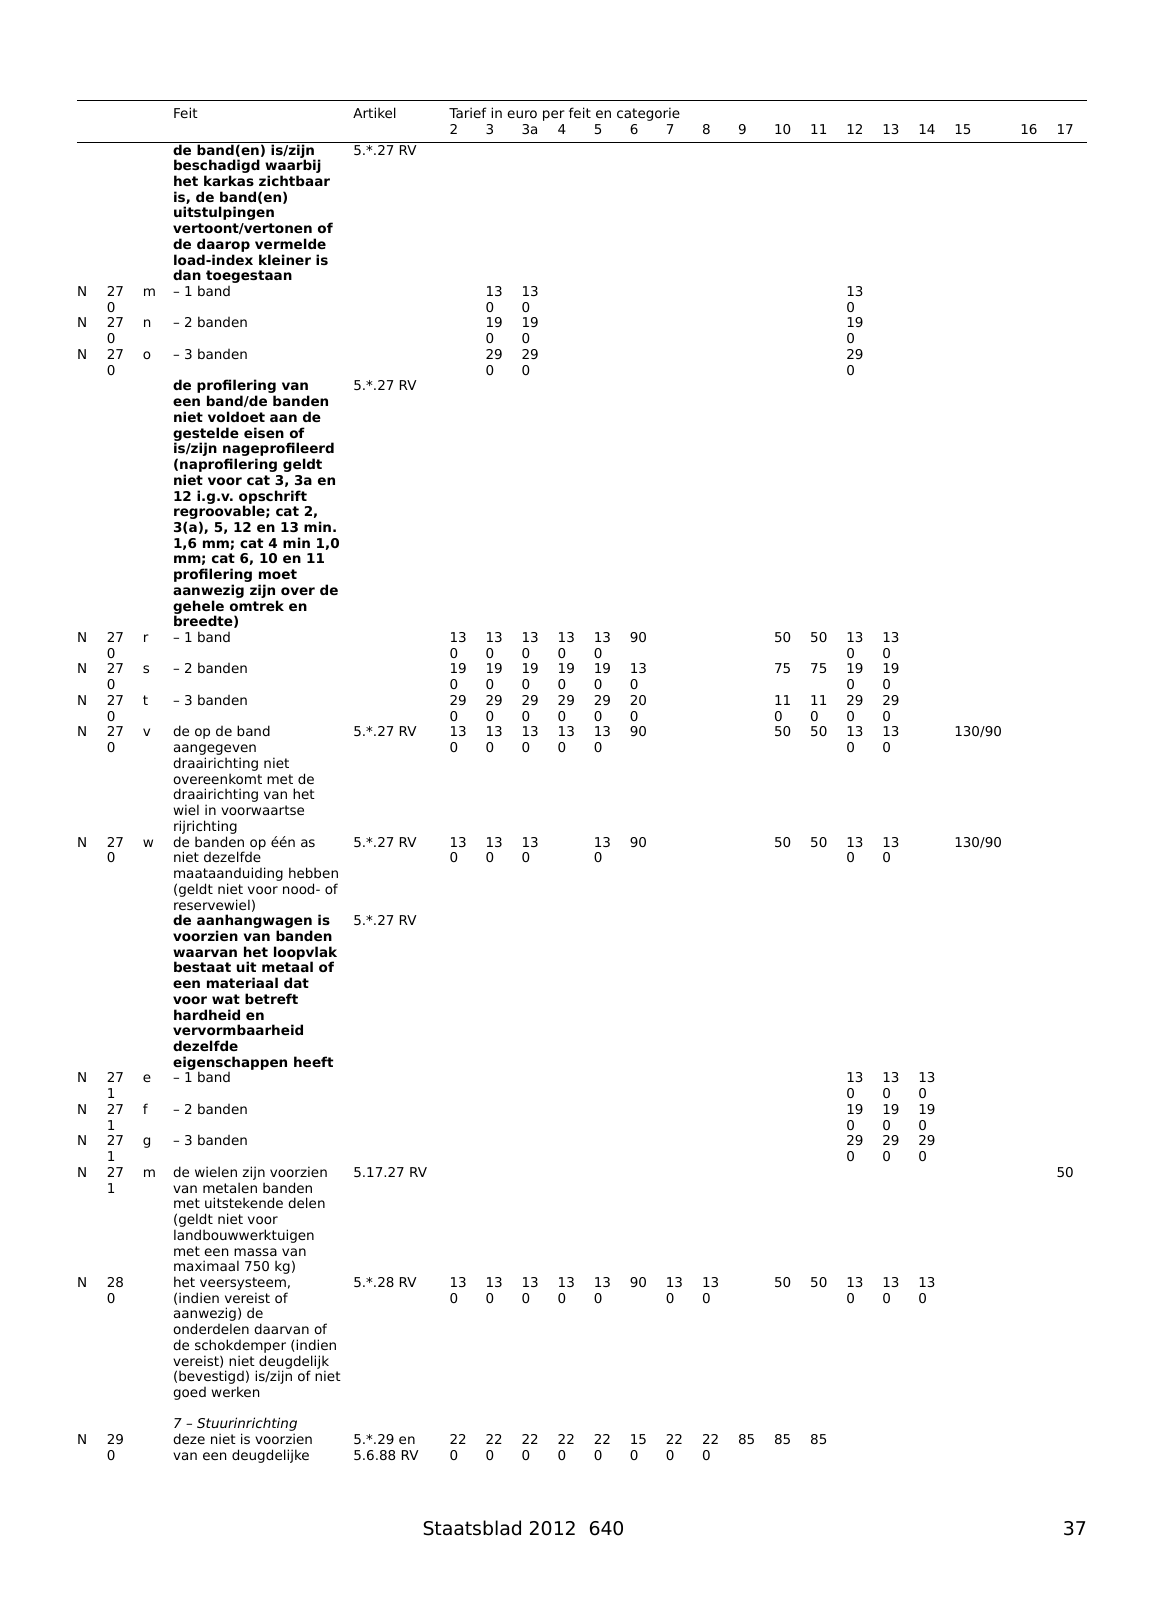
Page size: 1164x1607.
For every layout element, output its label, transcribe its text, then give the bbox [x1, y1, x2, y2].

table_cell 130 [552, 724, 588, 834]
table_cell [347, 284, 443, 315]
table_cell 5.*.27 RV [347, 143, 443, 284]
table_cell – 2 banden [167, 315, 347, 347]
table_cell 75 [804, 661, 840, 693]
table_cell [480, 1102, 516, 1133]
table_cell 5.17.27 RV [347, 1165, 443, 1275]
table_cell [804, 378, 840, 630]
table_cell 75 [768, 661, 804, 693]
table_cell [732, 378, 768, 630]
table_cell [948, 1432, 1014, 1463]
table_cell [948, 1416, 1014, 1432]
table_cell 50 [768, 630, 804, 661]
table_cell [696, 378, 732, 630]
table_cell N [77, 1432, 101, 1463]
table_cell 290 [552, 693, 588, 724]
table_cell [804, 347, 840, 378]
table_cell [1014, 1401, 1050, 1416]
table_cell [768, 284, 804, 315]
table_cell 130 [516, 630, 552, 661]
table_cell [1050, 143, 1087, 284]
table_cell 130 [443, 630, 479, 661]
table_cell 5 [588, 122, 624, 142]
table_cell N [77, 661, 101, 693]
table_cell s [137, 661, 167, 693]
table_cell [443, 1070, 479, 1102]
table_cell 290 [876, 1133, 912, 1165]
table_cell 130 [840, 630, 876, 661]
table_cell [588, 347, 624, 378]
table_cell [624, 284, 660, 315]
table_cell 130 [840, 284, 876, 315]
table_cell 130 [876, 834, 912, 913]
table_cell [1050, 1401, 1087, 1416]
table_cell [732, 630, 768, 661]
table_cell 290 [588, 693, 624, 724]
table_cell de band(en) is/zijn beschadigd waarbij het karkas zichtbaar is, de band(en) uitstulpingen vertoont/vertonen of de daarop vermelde load-index kleiner is dan toegestaan [167, 143, 347, 284]
table_cell [660, 315, 696, 347]
table_cell [1050, 630, 1087, 661]
table_cell [1014, 347, 1050, 378]
table_cell 130 [696, 1275, 732, 1401]
table_cell [912, 913, 948, 1070]
table_cell [696, 1401, 732, 1416]
table_cell [480, 913, 516, 1070]
table_cell [876, 1401, 912, 1416]
table_cell 130 [876, 1070, 912, 1102]
table_cell 190 [516, 661, 552, 693]
table_cell 50 [804, 630, 840, 661]
table_cell 220 [588, 1432, 624, 1463]
table_header [137, 101, 167, 122]
table_cell – 3 banden [167, 1133, 347, 1165]
table_cell N [77, 834, 101, 913]
table_cell [624, 1133, 660, 1165]
table_cell 271 [101, 1165, 137, 1275]
table_cell [101, 143, 137, 284]
table_cell [443, 1133, 479, 1165]
table_cell [696, 834, 732, 913]
table_cell [588, 1401, 624, 1416]
table_cell [1050, 1102, 1087, 1133]
table_cell [948, 1275, 1014, 1401]
table_cell [1050, 1070, 1087, 1102]
table_cell 50 [804, 724, 840, 834]
table_cell [137, 1275, 167, 1401]
table_cell 190 [876, 661, 912, 693]
table_cell 190 [912, 1102, 948, 1133]
table_cell N [77, 1165, 101, 1275]
table_cell 2 [443, 122, 479, 142]
table_cell 6 [624, 122, 660, 142]
table_cell 190 [480, 315, 516, 347]
table_cell [1014, 1165, 1050, 1275]
table_cell [804, 913, 840, 1070]
table_cell [1050, 693, 1087, 724]
table_cell [696, 661, 732, 693]
table_cell [624, 1070, 660, 1102]
table_cell 130 [588, 1275, 624, 1401]
table_cell 130 [443, 1275, 479, 1401]
table_cell [660, 724, 696, 834]
table_cell [480, 1133, 516, 1165]
table_cell – 2 banden [167, 1102, 347, 1133]
table_cell [552, 378, 588, 630]
table_cell [696, 315, 732, 347]
table_cell 130 [552, 630, 588, 661]
table_cell 7 [660, 122, 696, 142]
table_cell [948, 913, 1014, 1070]
table_cell 85 [804, 1432, 840, 1463]
table_cell 270 [101, 693, 137, 724]
table_cell f [137, 1102, 167, 1133]
table_cell [660, 661, 696, 693]
table_cell 130 [516, 834, 552, 913]
table_cell 90 [624, 834, 660, 913]
table_cell [1050, 378, 1087, 630]
table_cell 130 [912, 1070, 948, 1102]
table_cell [443, 1401, 479, 1416]
table_cell 50 [804, 834, 840, 913]
table_cell [137, 1401, 167, 1416]
table_cell 271 [101, 1102, 137, 1133]
table_cell [876, 1432, 912, 1463]
table_cell [732, 347, 768, 378]
table_cell N [77, 724, 101, 834]
table_cell [1014, 378, 1050, 630]
table_cell [948, 693, 1014, 724]
table_cell [347, 1416, 443, 1432]
table_cell [1050, 1275, 1087, 1401]
table_cell [660, 1165, 696, 1275]
table_cell [912, 630, 948, 661]
table_cell 14 [912, 122, 948, 142]
table_cell [101, 1401, 137, 1416]
table_cell [77, 143, 101, 284]
table_cell [948, 1133, 1014, 1165]
table_cell [948, 347, 1014, 378]
table_cell 270 [101, 661, 137, 693]
table_cell N [77, 315, 101, 347]
table_cell [804, 1102, 840, 1133]
table_cell [1050, 913, 1087, 1070]
table_cell 5.*.29 en 5.6.88 RV [347, 1432, 443, 1463]
table_cell 190 [516, 315, 552, 347]
table_cell [1014, 315, 1050, 347]
table_cell [768, 1401, 804, 1416]
table_cell [660, 913, 696, 1070]
table_cell [101, 913, 137, 1070]
table_cell [660, 630, 696, 661]
table_cell [732, 284, 768, 315]
table_cell 130 [840, 1070, 876, 1102]
table_cell [1014, 661, 1050, 693]
table_cell [624, 1165, 660, 1275]
table_cell 190 [840, 1102, 876, 1133]
table_cell [1014, 724, 1050, 834]
table_cell [1050, 347, 1087, 378]
table_cell – 2 banden [167, 661, 347, 693]
table_cell [624, 378, 660, 630]
table_cell [552, 143, 588, 284]
table_cell N [77, 1275, 101, 1401]
table_cell [516, 1401, 552, 1416]
table_cell [552, 284, 588, 315]
table_cell 290 [516, 693, 552, 724]
table_cell [1050, 1416, 1087, 1432]
table_cell [101, 1416, 137, 1432]
table_cell [768, 1416, 804, 1432]
table_cell [443, 1165, 479, 1275]
table_cell [516, 143, 552, 284]
table_cell 90 [624, 724, 660, 834]
table_cell [912, 315, 948, 347]
table_cell [443, 315, 479, 347]
table_header Tarief in euro per feit en categorie [443, 101, 1087, 122]
table_cell [347, 1102, 443, 1133]
table_cell [137, 1432, 167, 1463]
table_cell [552, 913, 588, 1070]
table_cell [347, 122, 443, 142]
table_cell [948, 1165, 1014, 1275]
table_cell 271 [101, 1133, 137, 1165]
table_cell 85 [732, 1432, 768, 1463]
table_cell [516, 1070, 552, 1102]
table_cell [443, 378, 479, 630]
table_header Artikel [347, 101, 443, 122]
table_cell [443, 913, 479, 1070]
table_cell [912, 378, 948, 630]
table_cell [696, 284, 732, 315]
table_cell 280 [101, 1275, 137, 1401]
table_cell – 1 band [167, 1070, 347, 1102]
table_cell [732, 913, 768, 1070]
table_cell [732, 143, 768, 284]
table_cell [732, 1165, 768, 1275]
table_cell [912, 834, 948, 913]
table_cell 190 [840, 661, 876, 693]
table_cell m [137, 284, 167, 315]
table_cell 290 [101, 1432, 137, 1463]
table_cell [137, 122, 167, 142]
table_cell [840, 913, 876, 1070]
table_cell [624, 315, 660, 347]
table_cell 270 [101, 315, 137, 347]
table_cell 15 [948, 122, 1014, 142]
table_cell 5.*.27 RV [347, 834, 443, 913]
table_cell [912, 347, 948, 378]
table_cell [588, 284, 624, 315]
table_cell [840, 378, 876, 630]
table_cell [768, 1133, 804, 1165]
table_cell [516, 378, 552, 630]
table_cell 130 [480, 630, 516, 661]
table_cell [137, 1416, 167, 1432]
table_cell t [137, 693, 167, 724]
table_cell [912, 693, 948, 724]
table_cell e [137, 1070, 167, 1102]
table_cell [948, 1102, 1014, 1133]
table_cell [552, 1102, 588, 1133]
table_cell [624, 347, 660, 378]
table_cell [588, 1416, 624, 1432]
table_cell [876, 378, 912, 630]
table_cell [696, 1416, 732, 1432]
table_cell 3a [516, 122, 552, 142]
table_cell [347, 1070, 443, 1102]
table_cell [552, 1165, 588, 1275]
table_cell 270 [101, 630, 137, 661]
table_cell 220 [480, 1432, 516, 1463]
table_cell [912, 724, 948, 834]
table_cell [588, 315, 624, 347]
table_cell [876, 1416, 912, 1432]
table_cell [804, 143, 840, 284]
table_cell 290 [840, 347, 876, 378]
table_cell 130 [443, 724, 479, 834]
table_cell g [137, 1133, 167, 1165]
table_cell [588, 1102, 624, 1133]
table_cell [588, 1133, 624, 1165]
table_cell [77, 1416, 101, 1432]
table_cell [876, 347, 912, 378]
table_cell de op de band aangegeven draairichting niet overeenkomt met de draairichting van het wiel in voorwaartse rijrichting [167, 724, 347, 834]
table_cell 130 [840, 1275, 876, 1401]
table_cell [804, 284, 840, 315]
table_cell N [77, 284, 101, 315]
table_cell [876, 1165, 912, 1275]
table_cell [480, 1401, 516, 1416]
table_cell [732, 834, 768, 913]
table_cell [443, 1102, 479, 1133]
table_cell [1014, 693, 1050, 724]
table_cell 50 [1050, 1165, 1087, 1275]
table_cell [660, 1070, 696, 1102]
table_cell [443, 1416, 479, 1432]
table_cell n [137, 315, 167, 347]
table_cell [948, 284, 1014, 315]
table_cell [804, 315, 840, 347]
table_cell 270 [101, 284, 137, 315]
table_cell [552, 834, 588, 913]
table_cell [696, 693, 732, 724]
table_cell [660, 693, 696, 724]
table_cell [347, 630, 443, 661]
table_cell [77, 1401, 101, 1416]
table_cell 130 [516, 724, 552, 834]
table_cell 3 [480, 122, 516, 142]
table_cell 130 [912, 1275, 948, 1401]
table_cell [768, 1165, 804, 1275]
table_cell 130 [588, 630, 624, 661]
table_cell N [77, 1102, 101, 1133]
table_cell [624, 1401, 660, 1416]
table_cell 130 [516, 284, 552, 315]
table_cell 130 [480, 284, 516, 315]
table_cell [840, 1401, 876, 1416]
table_cell 130 [480, 834, 516, 913]
table_cell 12 [840, 122, 876, 142]
table_cell 270 [101, 347, 137, 378]
table_cell [624, 1416, 660, 1432]
table_cell [516, 913, 552, 1070]
table_cell [732, 1275, 768, 1401]
table_cell [768, 378, 804, 630]
table_cell [696, 1102, 732, 1133]
table_cell [516, 1133, 552, 1165]
table_cell 220 [516, 1432, 552, 1463]
table_cell [624, 913, 660, 1070]
table_cell [912, 143, 948, 284]
table_cell het veersysteem, (indien vereist of aanwezig) de onderdelen daarvan of de schokdemper (indien vereist) niet deugdelijk (bevestigd) is/zijn of niet goed werken [167, 1275, 347, 1401]
table_cell [840, 1416, 876, 1432]
table_cell [948, 315, 1014, 347]
table_cell [1014, 1133, 1050, 1165]
table_cell [768, 1102, 804, 1133]
table_cell [840, 143, 876, 284]
table_cell [347, 1401, 443, 1416]
table_cell [588, 1070, 624, 1102]
table_cell [660, 1401, 696, 1416]
table_cell 130 [876, 724, 912, 834]
table_cell 130 [876, 1275, 912, 1401]
table_cell [1014, 1416, 1050, 1432]
table_cell 190 [480, 661, 516, 693]
table_cell de banden op één as niet dezelfde maataanduiding hebben (geldt niet voor nood- of reservewiel) [167, 834, 347, 913]
table_cell [804, 1070, 840, 1102]
table_cell 4 [552, 122, 588, 142]
table_cell [696, 724, 732, 834]
table_cell 50 [804, 1275, 840, 1401]
table_cell [347, 1133, 443, 1165]
table_cell [912, 1432, 948, 1463]
table_cell 270 [101, 834, 137, 913]
table_cell 90 [624, 630, 660, 661]
table_cell [1050, 661, 1087, 693]
table_cell [804, 1133, 840, 1165]
table_cell 190 [876, 1102, 912, 1133]
table_cell [696, 630, 732, 661]
table_cell [516, 1165, 552, 1275]
table_cell [552, 347, 588, 378]
table_cell 290 [480, 347, 516, 378]
table_cell – 1 band [167, 630, 347, 661]
table_cell 5.*.27 RV [347, 724, 443, 834]
table_cell 7 – Stuurinrichting [167, 1416, 347, 1432]
table_cell 5.*.27 RV [347, 913, 443, 1070]
table_cell [588, 1165, 624, 1275]
table_cell [167, 122, 347, 142]
table_cell 17 [1050, 122, 1087, 142]
table_cell 130 [443, 834, 479, 913]
table_cell [948, 630, 1014, 661]
table_cell [1050, 315, 1087, 347]
table_cell [948, 143, 1014, 284]
table_cell [768, 1070, 804, 1102]
table_cell N [77, 630, 101, 661]
table_cell [552, 315, 588, 347]
table_cell [137, 143, 167, 284]
table_cell [732, 724, 768, 834]
table_cell 130 [876, 630, 912, 661]
table_cell [101, 122, 137, 142]
table_cell 220 [552, 1432, 588, 1463]
table_cell m [137, 1165, 167, 1275]
table_cell [660, 143, 696, 284]
table_cell 271 [101, 1070, 137, 1102]
table_cell [480, 378, 516, 630]
table_cell 130/90 [948, 724, 1014, 834]
table_cell [948, 378, 1014, 630]
table_cell 150 [624, 1432, 660, 1463]
table_cell 11 [804, 122, 840, 142]
table_cell [1014, 1102, 1050, 1133]
table_cell [732, 1070, 768, 1102]
table_cell [588, 913, 624, 1070]
table_cell [912, 1416, 948, 1432]
table_cell [347, 661, 443, 693]
table_cell 50 [768, 1275, 804, 1401]
table_cell 290 [516, 347, 552, 378]
table_header [101, 101, 137, 122]
table_cell 270 [101, 724, 137, 834]
table_cell o [137, 347, 167, 378]
table_cell [732, 1133, 768, 1165]
table_cell [768, 143, 804, 284]
table_cell [588, 143, 624, 284]
table_cell 10 [768, 122, 804, 142]
table_cell [732, 1102, 768, 1133]
table_cell 13 [876, 122, 912, 142]
table_cell [948, 1401, 1014, 1416]
table_cell [588, 378, 624, 630]
table_cell [840, 1432, 876, 1463]
table_cell deze niet is voorzien van een deugdelijke [167, 1432, 347, 1463]
table_cell 290 [840, 1133, 876, 1165]
table_cell [1014, 834, 1050, 913]
table_cell [696, 1070, 732, 1102]
table_cell N [77, 693, 101, 724]
table_cell 290 [840, 693, 876, 724]
table_cell [347, 347, 443, 378]
table_cell 130 [588, 834, 624, 913]
table_cell [768, 347, 804, 378]
table_cell [516, 1416, 552, 1432]
table_cell 9 [732, 122, 768, 142]
table_cell [732, 1401, 768, 1416]
table_cell [1050, 724, 1087, 834]
table_cell [1014, 1070, 1050, 1102]
table_cell [876, 913, 912, 1070]
table_cell 130 [840, 724, 876, 834]
table_cell [804, 1416, 840, 1432]
table_cell – 3 banden [167, 347, 347, 378]
table_cell 290 [912, 1133, 948, 1165]
table_cell [1014, 284, 1050, 315]
table_cell [696, 347, 732, 378]
table_cell [77, 122, 101, 142]
table_cell 200 [624, 693, 660, 724]
table_cell [1050, 1432, 1087, 1463]
table_cell 50 [768, 834, 804, 913]
table_cell [1014, 1432, 1050, 1463]
table_cell 290 [876, 693, 912, 724]
table_cell 130 [480, 1275, 516, 1401]
table_cell [1050, 1133, 1087, 1165]
table_cell [696, 143, 732, 284]
table_cell [696, 1165, 732, 1275]
table_cell [660, 347, 696, 378]
table_cell [768, 315, 804, 347]
table_cell [660, 1416, 696, 1432]
table_cell 130 [840, 834, 876, 913]
table_cell [480, 1070, 516, 1102]
table_cell [876, 315, 912, 347]
table_cell [732, 315, 768, 347]
table_cell de profilering van een band/de banden niet voldoet aan de gestelde eisen of is/zijn nageprofileerd (naprofilering geldt niet voor cat 3, 3a en 12 i.g.v. opschrift regroovable; cat 2, 3(a), 5, 12 en 13 min. 1,6 mm; cat 4 min 1,0 mm; cat 6, 10 en 11 profilering moet aanwezig zijn over de gehele omtrek en breedte) [167, 378, 347, 630]
table_cell [1014, 913, 1050, 1070]
table_cell [347, 693, 443, 724]
table_cell [480, 1416, 516, 1432]
table_cell 16 [1014, 122, 1050, 142]
table_cell [804, 1401, 840, 1416]
table_cell 190 [443, 661, 479, 693]
table_cell – 1 band [167, 284, 347, 315]
table_cell 110 [768, 693, 804, 724]
table_cell 110 [804, 693, 840, 724]
table_cell 130 [552, 1275, 588, 1401]
table_header [77, 101, 101, 122]
table_cell [1014, 1275, 1050, 1401]
table_cell 5.*.28 RV [347, 1275, 443, 1401]
table_cell 50 [768, 724, 804, 834]
table_cell [876, 143, 912, 284]
table_cell [660, 1133, 696, 1165]
table_cell 290 [480, 693, 516, 724]
table_cell [443, 347, 479, 378]
table_cell de wielen zijn voorzien van metalen banden met uitstekende delen (geldt niet voor landbouwwerktuigen met een massa van maximaal 750 kg) [167, 1165, 347, 1275]
table_cell [804, 1165, 840, 1275]
table_cell [660, 284, 696, 315]
table_cell [552, 1070, 588, 1102]
table_cell [660, 1102, 696, 1133]
table_cell 130/90 [948, 834, 1014, 913]
table_cell [660, 378, 696, 630]
table_cell [167, 1401, 347, 1416]
table_cell [1050, 284, 1087, 315]
table_cell [948, 661, 1014, 693]
table_cell 85 [768, 1432, 804, 1463]
table_cell 220 [696, 1432, 732, 1463]
table_cell [443, 143, 479, 284]
table_cell 130 [660, 1275, 696, 1401]
table_cell [732, 693, 768, 724]
table_cell 220 [660, 1432, 696, 1463]
table_cell N [77, 1070, 101, 1102]
table_cell [624, 143, 660, 284]
table_cell [732, 661, 768, 693]
table_cell [948, 1070, 1014, 1102]
table_cell [552, 1401, 588, 1416]
table_cell [552, 1133, 588, 1165]
table_cell 190 [552, 661, 588, 693]
table_cell [1014, 143, 1050, 284]
table_cell v [137, 724, 167, 834]
table_cell [443, 284, 479, 315]
table_cell [876, 284, 912, 315]
table_cell [912, 661, 948, 693]
table_cell w [137, 834, 167, 913]
table_cell [1050, 834, 1087, 913]
table_header Feit [167, 101, 347, 122]
table_cell N [77, 1133, 101, 1165]
table_cell [840, 1165, 876, 1275]
table_cell [516, 1102, 552, 1133]
table_cell 130 [624, 661, 660, 693]
table_cell [137, 378, 167, 630]
table_cell 190 [840, 315, 876, 347]
table_cell de aanhangwagen is voorzien van banden waarvan het loopvlak bestaat uit metaal of een materiaal dat voor wat betreft hardheid en vervormbaarheid dezelfde eigenschappen heeft [167, 913, 347, 1070]
table_cell – 3 banden [167, 693, 347, 724]
table_cell [77, 378, 101, 630]
table_cell N [77, 347, 101, 378]
table_cell [1014, 630, 1050, 661]
table_cell [696, 1133, 732, 1165]
table_cell [480, 143, 516, 284]
table_cell [732, 1416, 768, 1432]
table_cell 130 [588, 724, 624, 834]
table_cell [768, 913, 804, 1070]
table_cell 130 [516, 1275, 552, 1401]
table_cell [912, 1401, 948, 1416]
table_cell [137, 913, 167, 1070]
table_cell 8 [696, 122, 732, 142]
table_cell 5.*.27 RV [347, 378, 443, 630]
table_cell 220 [443, 1432, 479, 1463]
table_cell 190 [588, 661, 624, 693]
table_cell [660, 834, 696, 913]
table_cell 90 [624, 1275, 660, 1401]
table_cell [77, 913, 101, 1070]
table_cell [347, 315, 443, 347]
table_cell [552, 1416, 588, 1432]
table_cell [480, 1165, 516, 1275]
table_cell r [137, 630, 167, 661]
table_cell [101, 378, 137, 630]
table_cell 290 [443, 693, 479, 724]
table_cell [696, 913, 732, 1070]
table_cell [912, 284, 948, 315]
table_cell 130 [480, 724, 516, 834]
table_cell [912, 1165, 948, 1275]
table_cell [624, 1102, 660, 1133]
